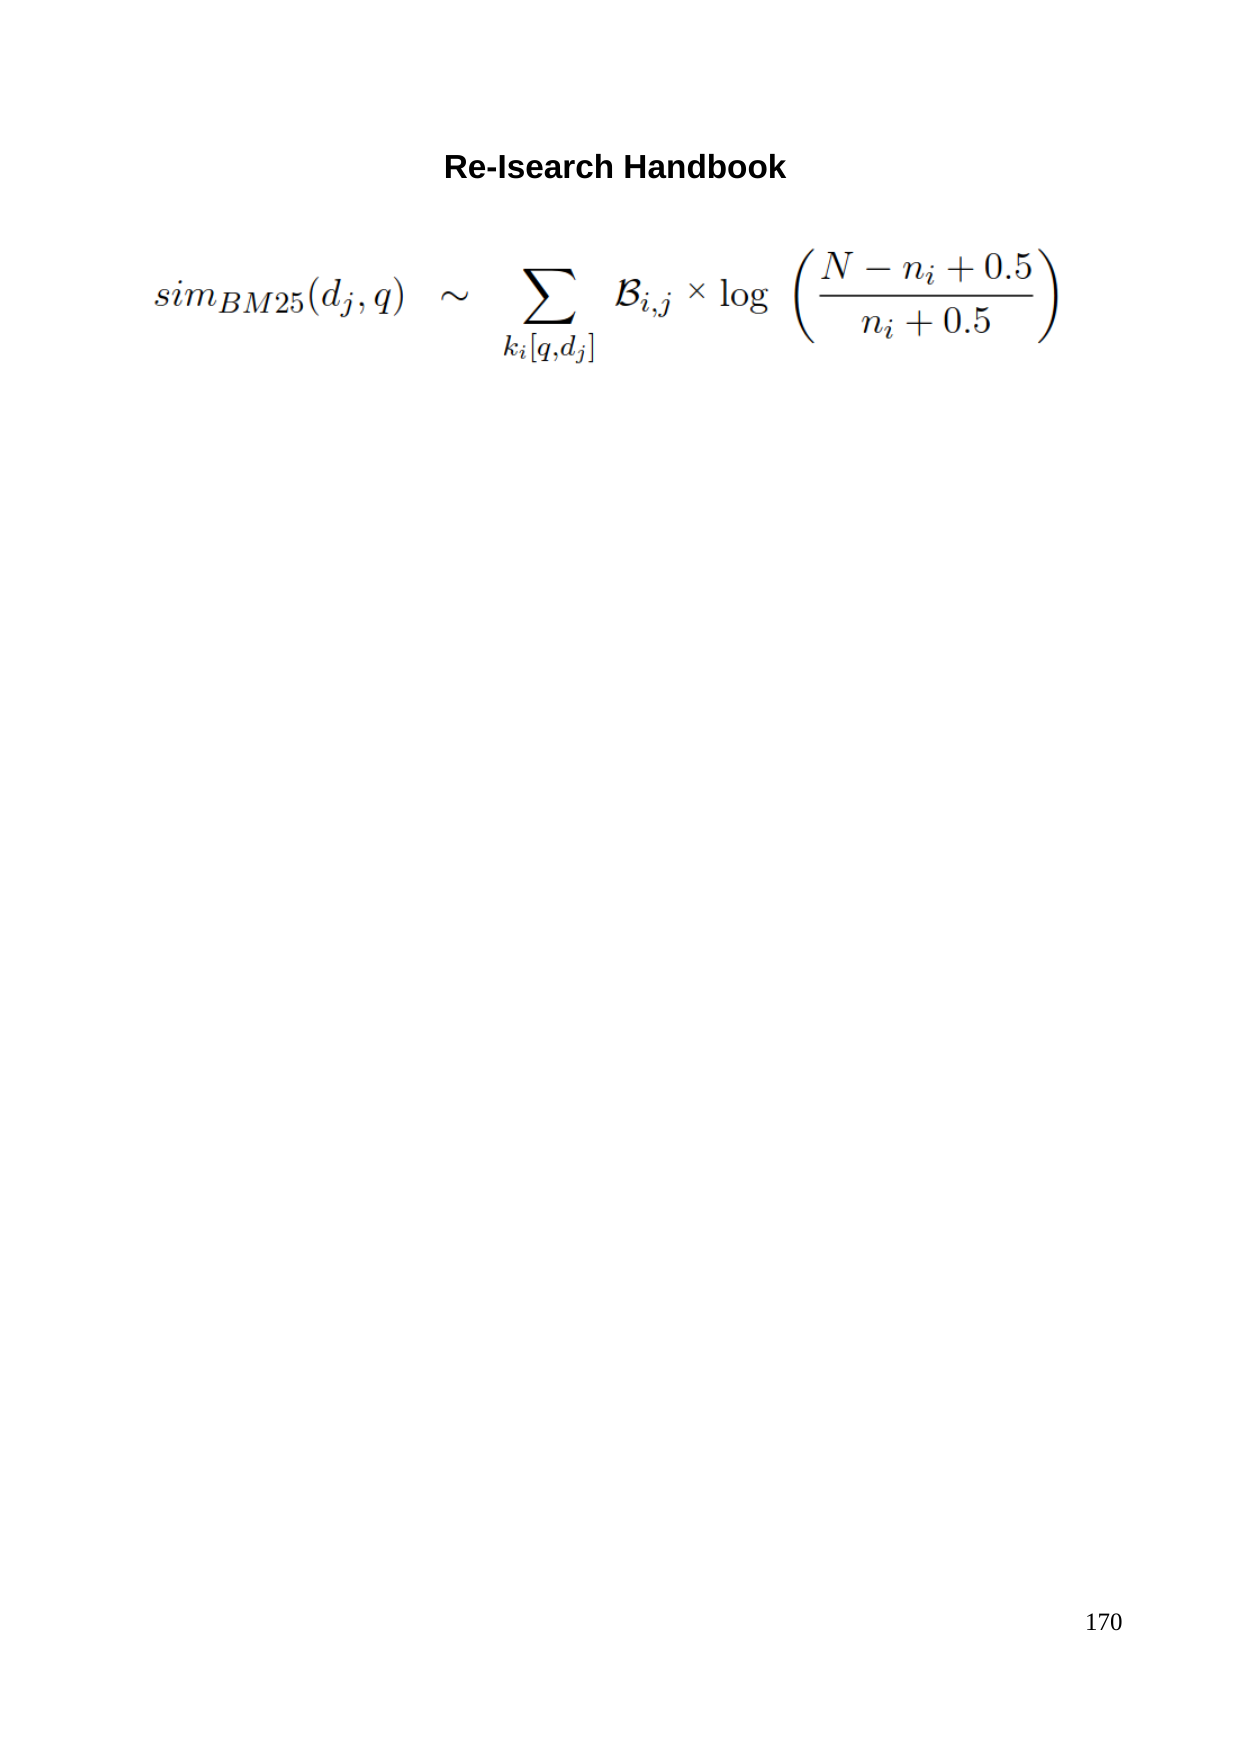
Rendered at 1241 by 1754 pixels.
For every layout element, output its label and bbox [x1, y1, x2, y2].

picture [132, 216, 1108, 387]
